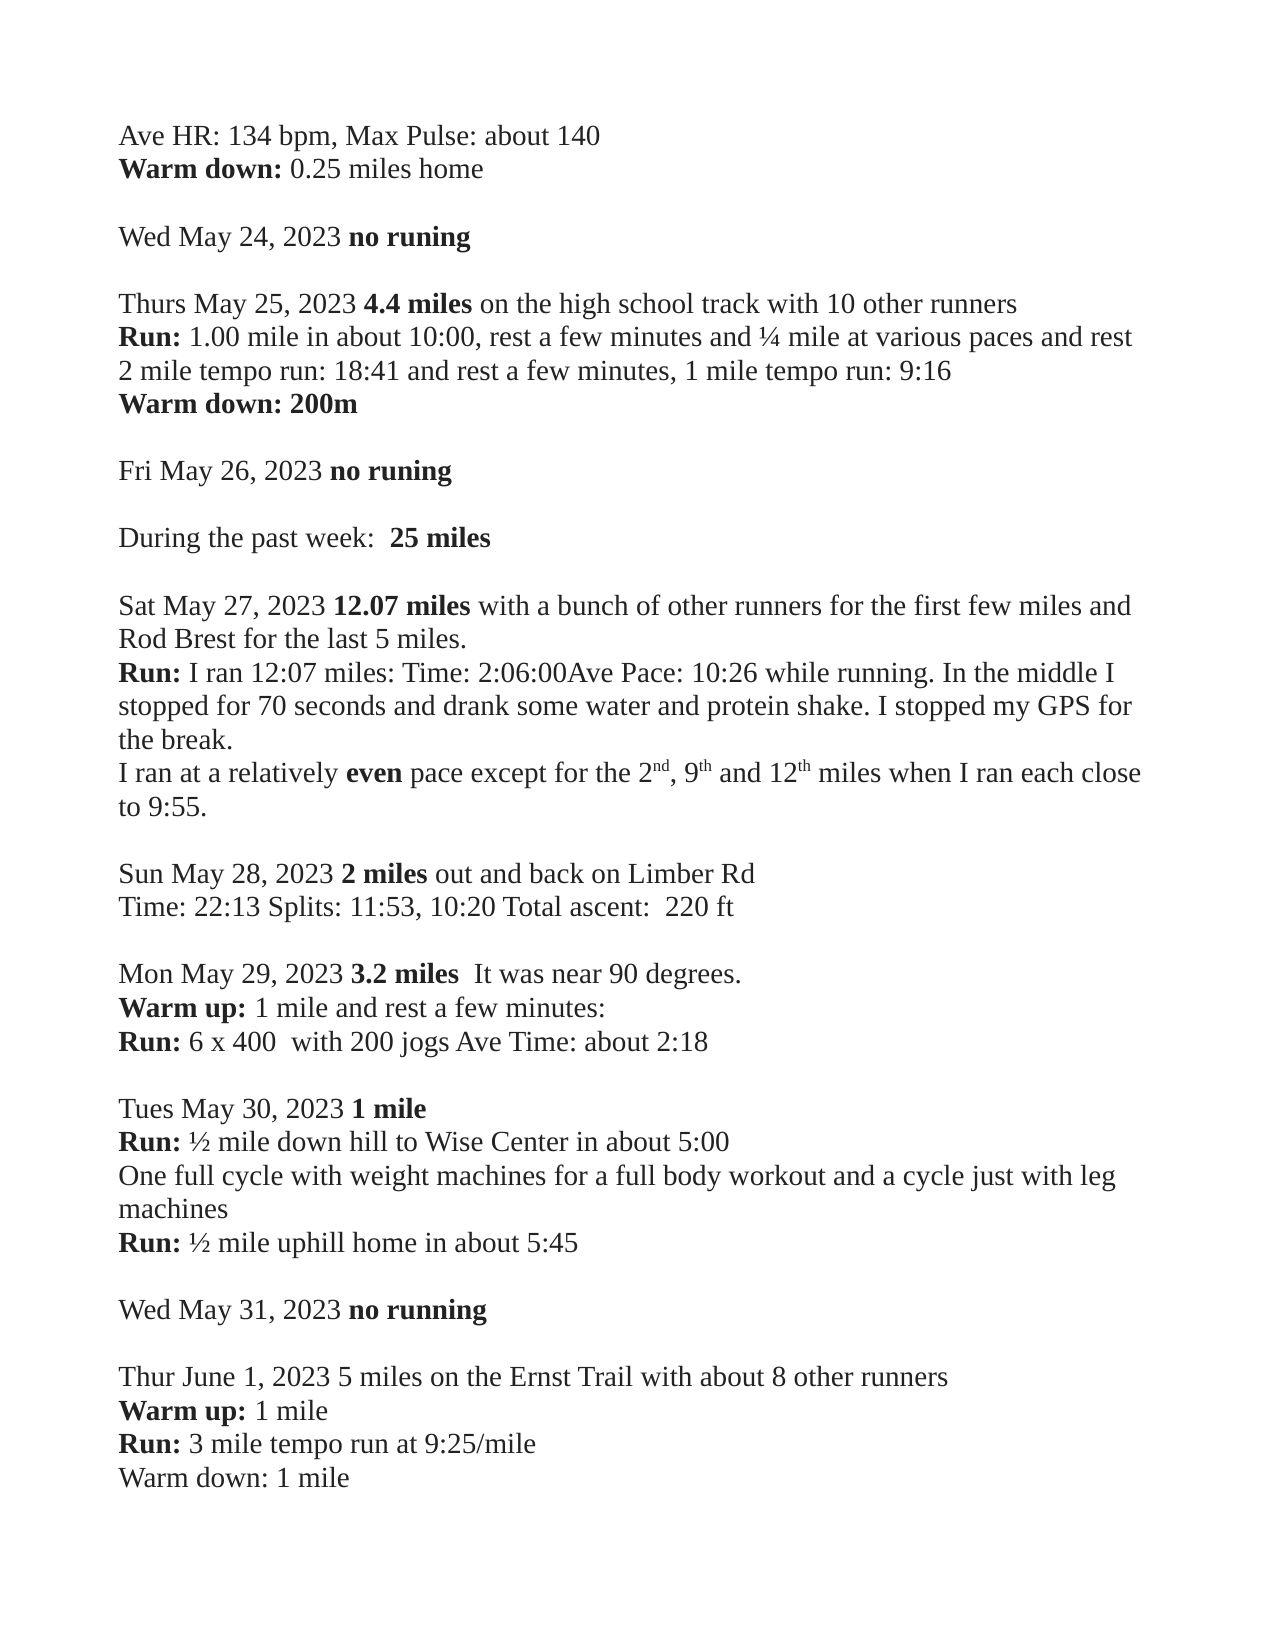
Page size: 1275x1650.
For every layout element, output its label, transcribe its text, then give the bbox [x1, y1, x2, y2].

text One full cycle with weight machines for a full body workout and a cycle just with leg machines [118, 1158, 1161, 1225]
text Wed May 24, 2023 no runing [118, 219, 1161, 252]
text Thurs May 25, 2023 4.4 miles on the high school track with 10 other runners [118, 286, 1161, 319]
text Warm down: 1 mile [118, 1460, 1161, 1493]
text Warm up: 1 mile [118, 1393, 1161, 1426]
text Warm up: 1 mile and rest a few minutes: [118, 990, 1161, 1024]
text Sun May 28, 2023 2 miles out and back on Limber Rd [118, 856, 1161, 889]
text Warm down: 200m [118, 386, 1161, 420]
text Run: I ran 12:07 miles: Time: 2:06:00Ave Pace: 10:26 while running. In the middle I stopped for 70 seconds and drank some water and protein shake. I stopped my GPS for the break. [118, 655, 1161, 755]
text Wed May 31, 2023 no running [118, 1292, 1161, 1326]
text Tues May 30, 2023 1 mile [118, 1091, 1161, 1124]
text Run: ½ mile uphill home in about 5:45 [118, 1225, 1161, 1258]
text Mon May 29, 2023 3.2 miles It was near 90 degrees. [118, 957, 1161, 990]
text I ran at a relatively even pace except for the 2nd, 9th and 12th miles when I ran each close to 9:55. [118, 755, 1161, 822]
text 2 mile tempo run: 18:41 and rest a few minutes, 1 mile tempo run: 9:16 [118, 353, 1161, 386]
text Thur June 1, 2023 5 miles on the Ernst Trail with about 8 other runners [118, 1359, 1161, 1393]
text Ave HR: 134 bpm, Max Pulse: about 140 [118, 118, 1161, 152]
text Warm down: 0.25 miles home [118, 152, 1161, 185]
text Run: 1.00 mile in about 10:00, rest a few minutes and ¼ mile at various paces and rest [118, 319, 1161, 353]
text Time: 22:13 Splits: 11:53, 10:20 Total ascent: 220 ft [118, 889, 1161, 923]
text Run: 6 x 400 with 200 jogs Ave Time: about 2:18 [118, 1024, 1161, 1057]
text Fri May 26, 2023 no runing [118, 453, 1161, 487]
text Run: 3 mile tempo run at 9:25/mile [118, 1426, 1161, 1460]
text During the past week: 25 miles [118, 521, 1161, 554]
text Run: ½ mile down hill to Wise Center in about 5:00 [118, 1124, 1161, 1158]
text Sat May 27, 2023 12.07 miles with a bunch of other runners for the first few miles and Rod Brest for the last 5 miles. [118, 588, 1161, 655]
